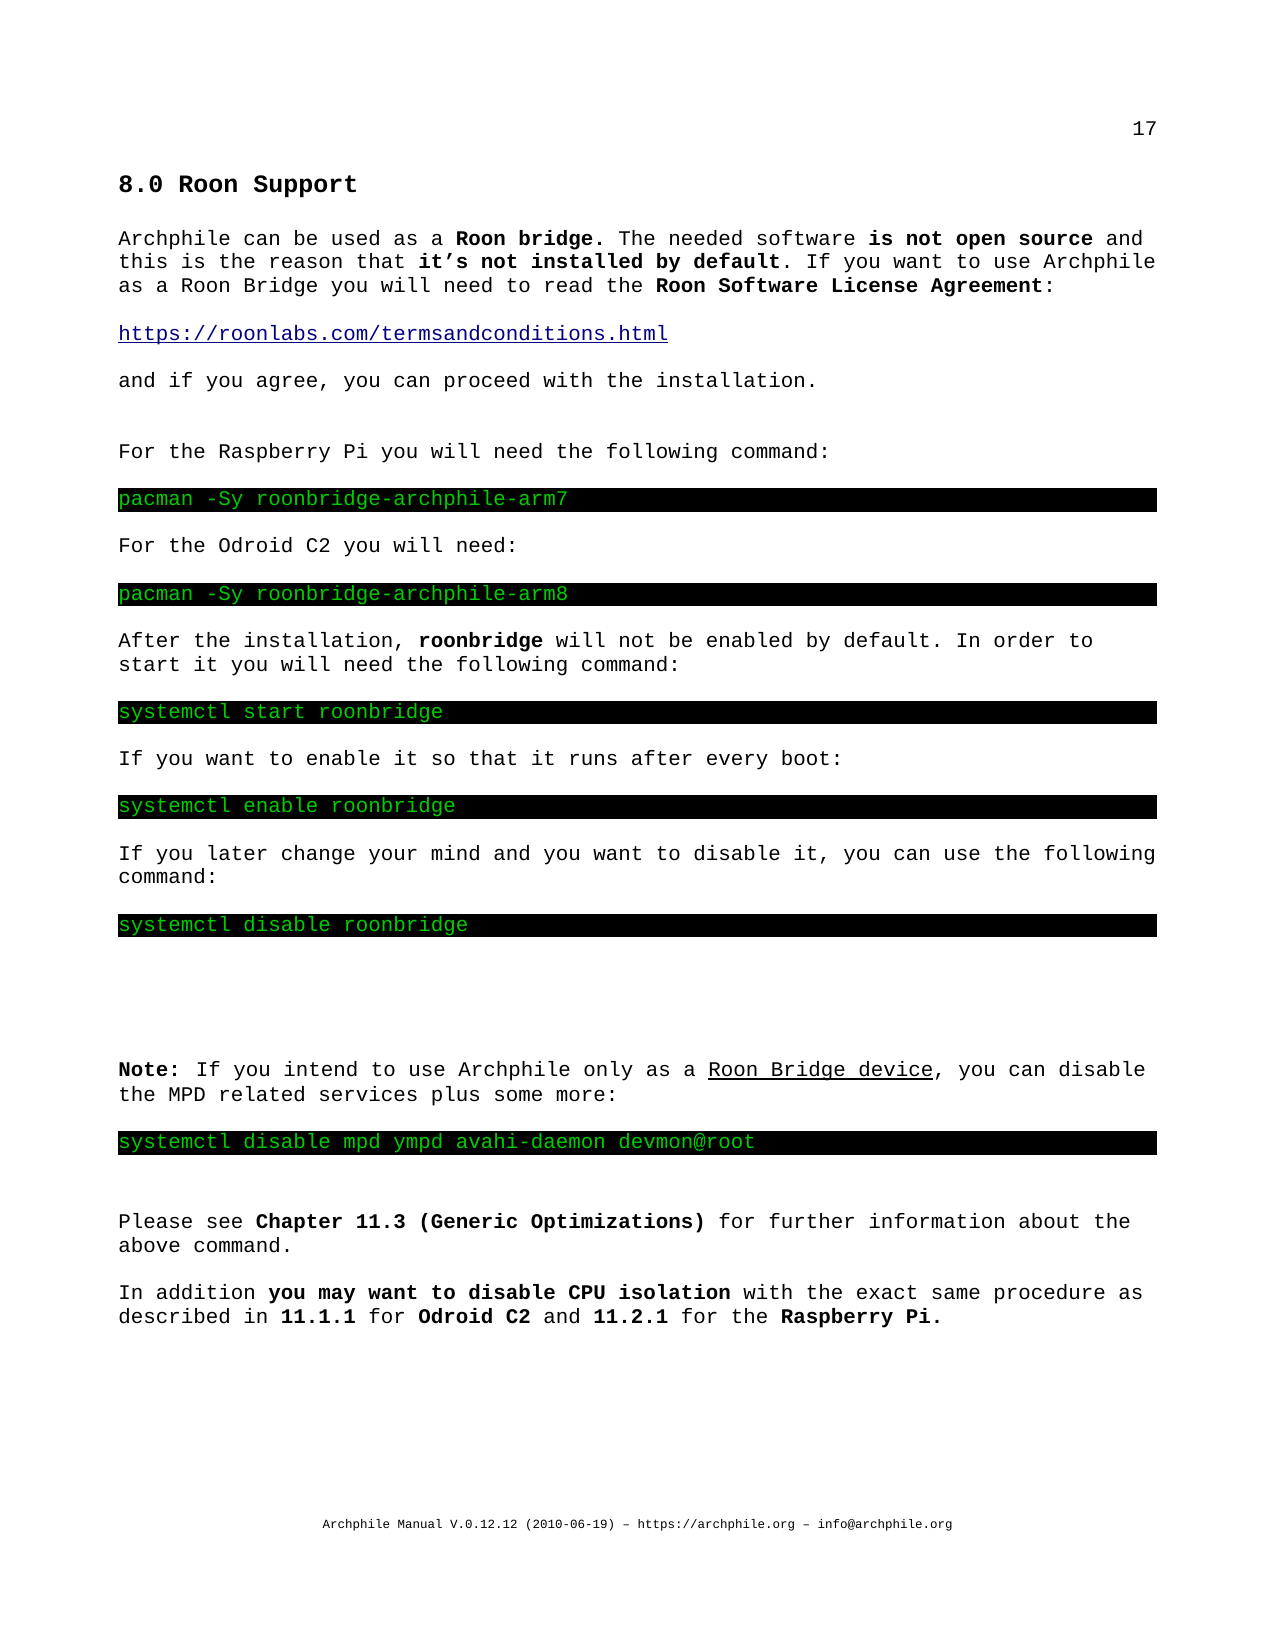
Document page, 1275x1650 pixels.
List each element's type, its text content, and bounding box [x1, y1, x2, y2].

text For the Odroid C2 you will need: [118, 535, 1157, 559]
text systemctl start roonbridge [118, 701, 1157, 724]
text and if you agree, you can proceed with the installation. [118, 370, 1157, 393]
text systemctl disable mpd ympd avahi-daemon devmon@root [118, 1131, 1157, 1155]
text Note: If you intend to use Archphile only as a Roon Bridge device, you can disable the MPD related services plus some more: [118, 1056, 1157, 1107]
text In addition you may want to disable CPU isolation with the exact same procedure as described in 11.1.1 for Odroid C2 and 11.2.1 for the Raspberry Pi. [118, 1282, 1157, 1330]
text Archphile can be used as a Roon bridge. The needed software is not open source and this is the reason that it’s not installed by default. If you want to use Archphile as a Roon Bridge you will need to read the Roon Software License Agreement: [118, 228, 1157, 299]
text If you later change your mind and you want to disable it, you can use the following command: [118, 843, 1157, 890]
text 8.0 Roon Support [118, 171, 1157, 199]
text If you want to enable it so that it runs after every boot: [118, 748, 1157, 772]
text https://roonlabs.com/termsandconditions.html [118, 322, 1157, 346]
text systemctl enable roonbridge [118, 795, 1157, 819]
text After the installation, roonbridge will not be enabled by default. In order to start it you will need the following command: [118, 630, 1157, 677]
text pacman -Sy roonbridge-archphile-arm7 [118, 488, 1157, 512]
text pacman -Sy roonbridge-archphile-arm8 [118, 583, 1157, 606]
text systemctl disable roonbridge [118, 914, 1157, 937]
text Please see Chapter 11.3 (Generic Optimizations) for further information about the above command. [118, 1211, 1157, 1259]
text For the Raspberry Pi you will need the following command: [118, 441, 1157, 464]
